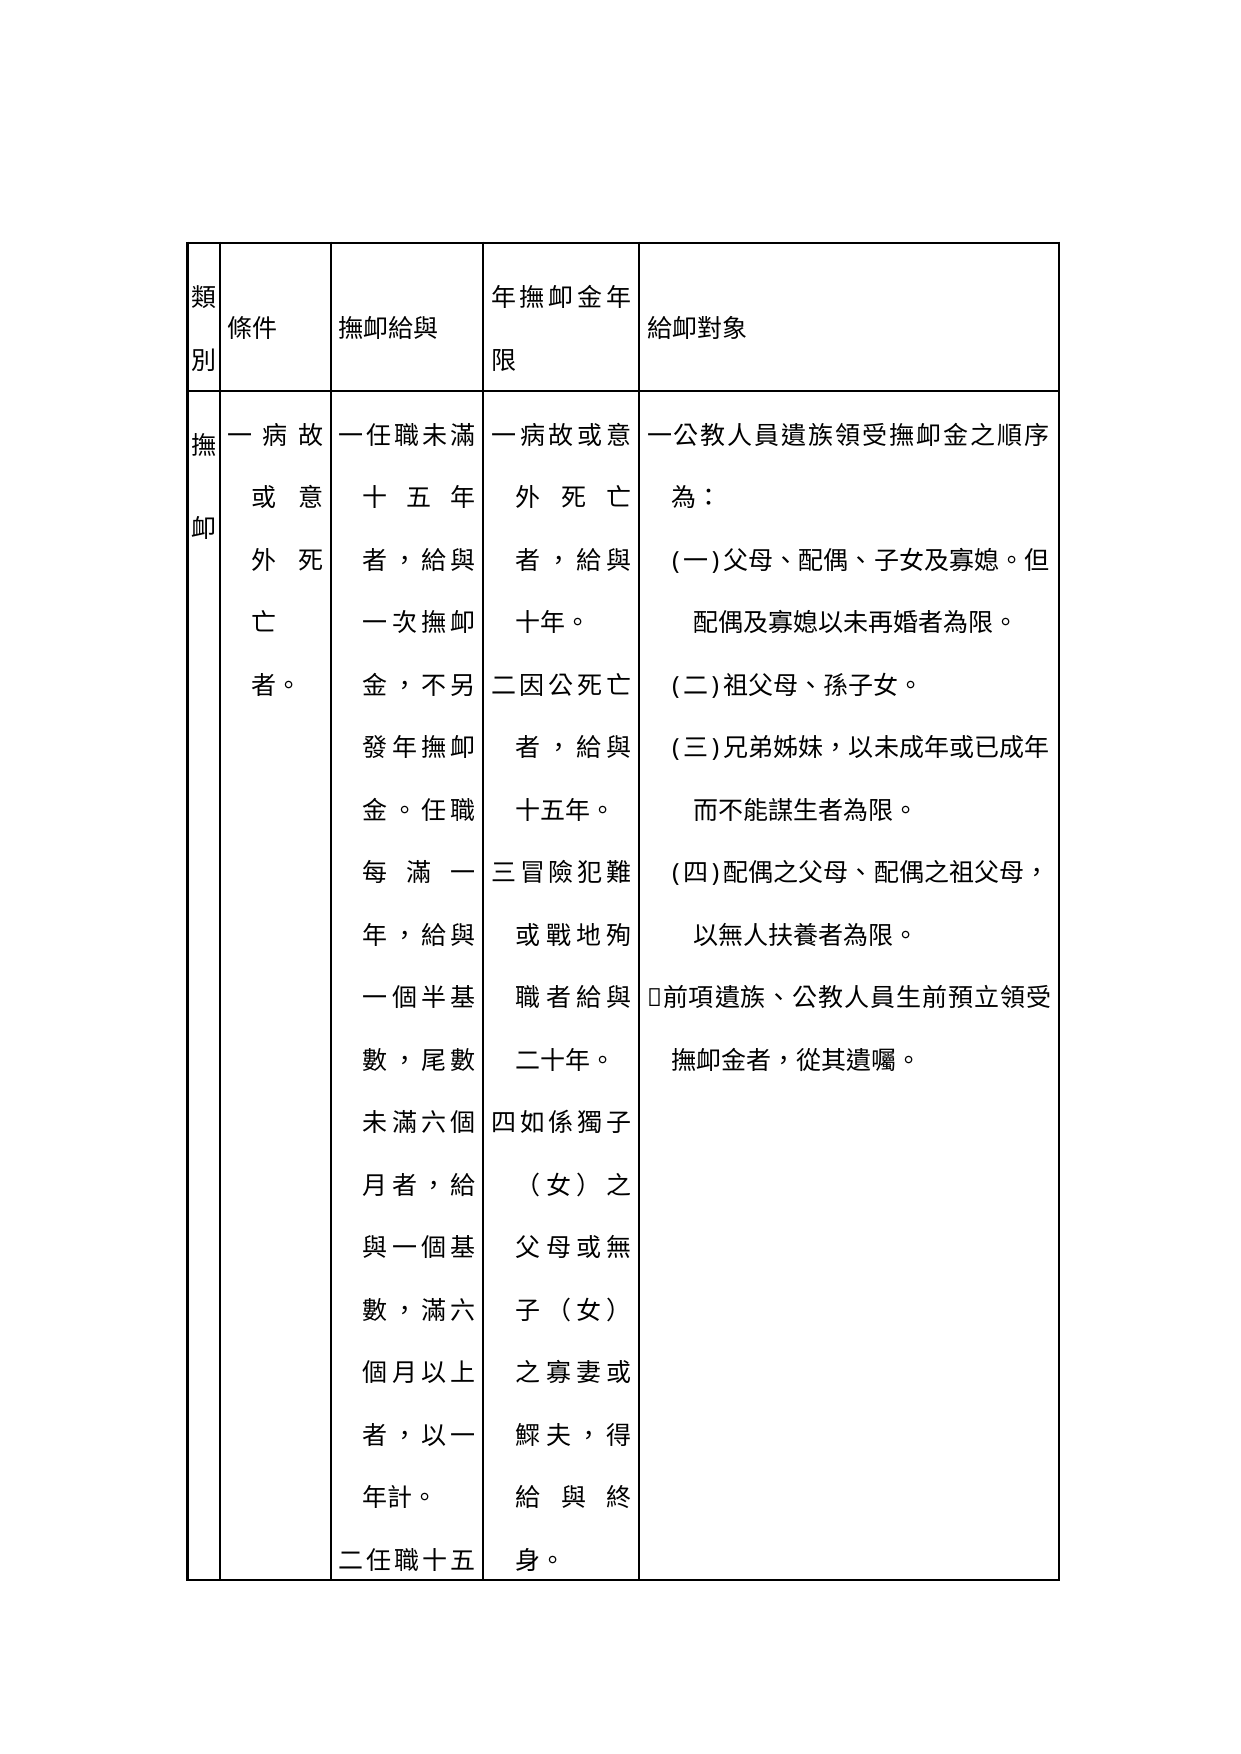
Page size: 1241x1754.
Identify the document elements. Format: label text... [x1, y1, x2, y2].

table_cell 一病故或意外死亡者，給與十年。 二因公死亡者，給與十五年。 三冒險犯難或戰地殉職者給與二十年。 四如係獨子（女）之父母或無子（女）之寡妻或鰥夫，得給與終身。 [484, 392, 638, 1579]
table_cell 一任職未滿十五年者，給與一次撫卹金，不另發年撫卹金。任職每滿一年，給與一個半基數，尾數未滿六個月者，給與一個基數，滿六個月以上者，以一年計。 二任職十五 [332, 392, 482, 1579]
table_cell 一公教人員遺族領受撫卹金之順序為： (一)父母、配偶、子女及寡媳。但配偶及寡媳以未再婚者為限。 (二)祖父母、孫子女。 (三)兄弟姊妹，以未成年或已成年而不能謀生者為限。 (四)配偶之父母、配偶之祖父母，以無人扶養者為限。 前項遺族、公教人員生前預立領受撫卹金者，從其遺囑。 [640, 392, 1058, 1579]
table_cell 撫 卹 [189, 392, 219, 1579]
table_header 給卹對象 [640, 244, 1058, 389]
table_header 條件 [221, 244, 330, 389]
table_header 撫卹給與 [332, 244, 482, 389]
table_header 年撫卹金年限 [484, 244, 638, 389]
table_cell 一病故或意外死亡者。 [221, 392, 330, 1579]
table_header 類別 [189, 244, 219, 389]
